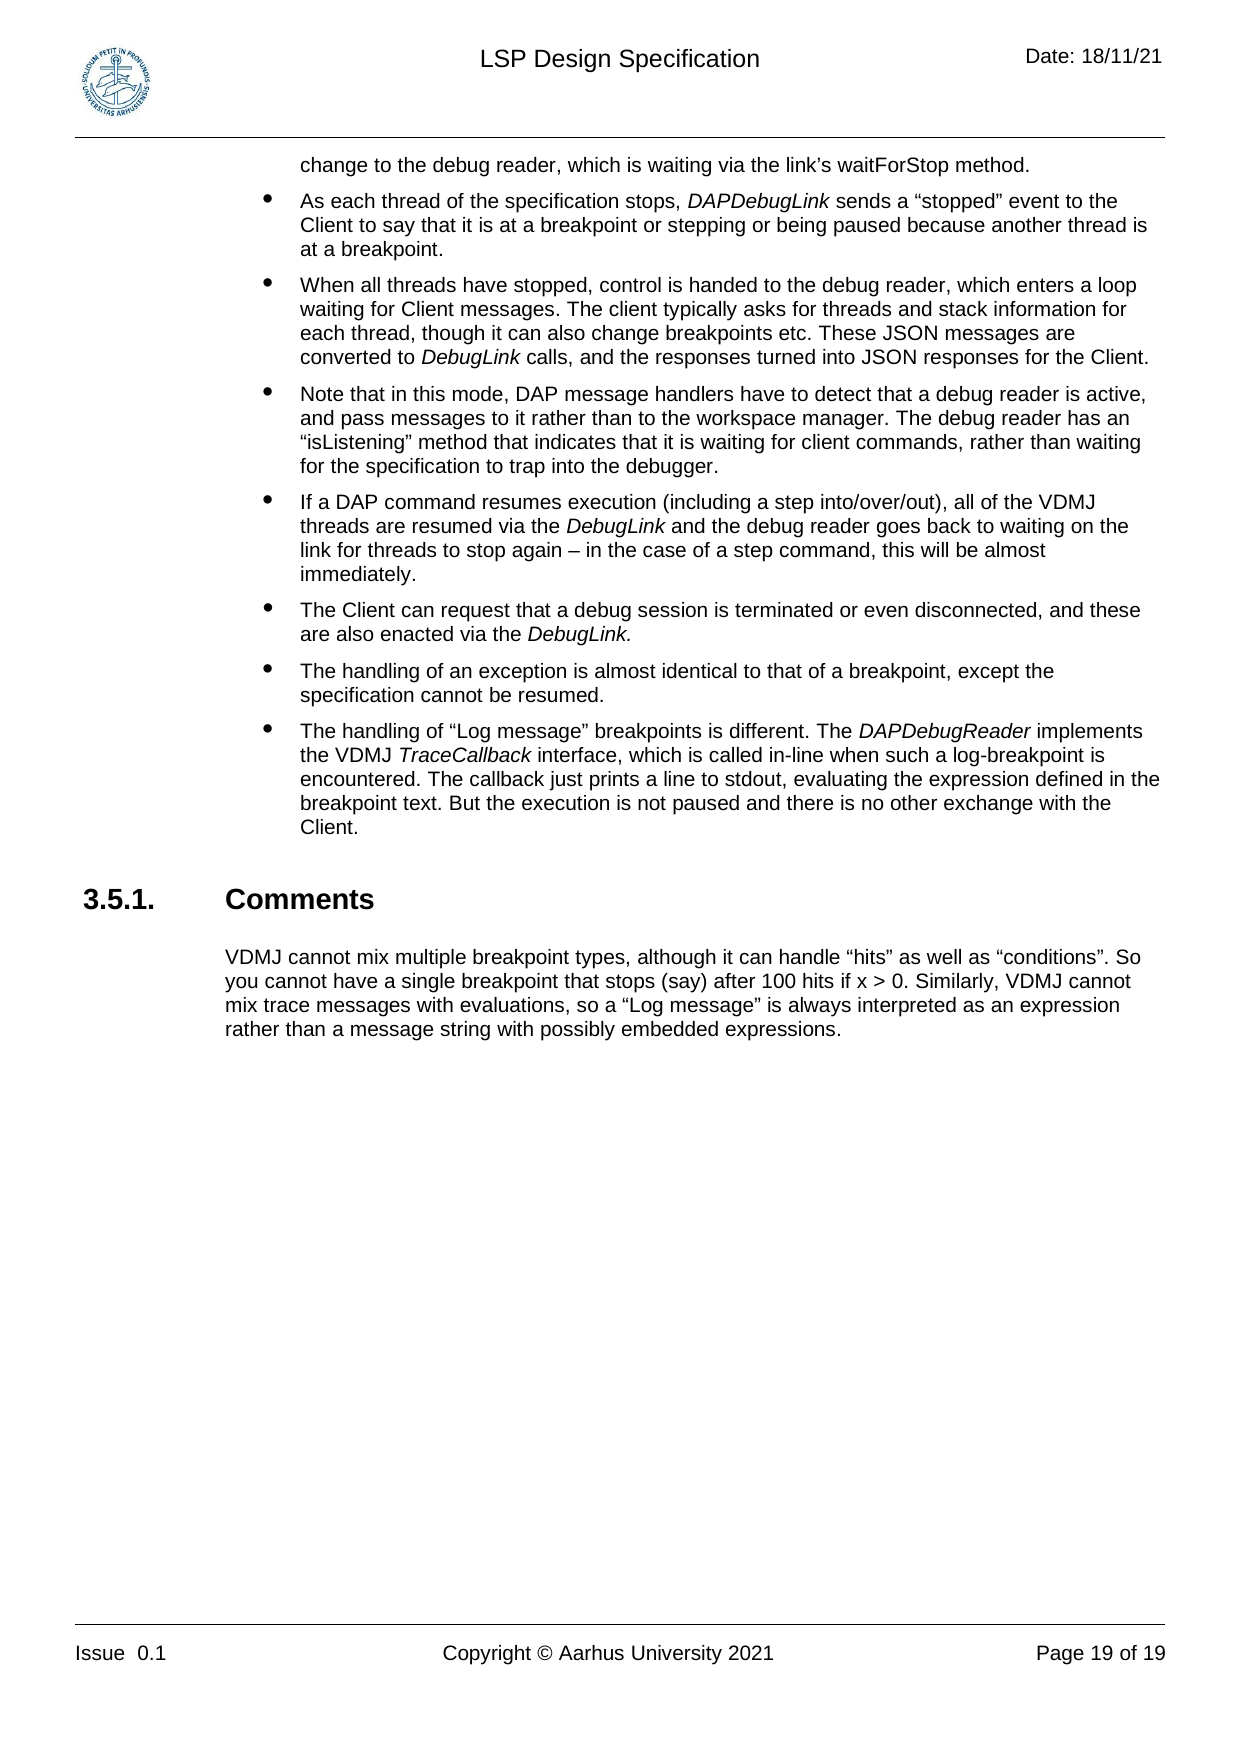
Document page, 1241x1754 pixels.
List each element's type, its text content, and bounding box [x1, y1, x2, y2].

list The handling of an exception is almost identical to that of a breakpoint, except the specification cannot be resumed. [262, 659, 1165, 707]
subtitle Comments [75, 882, 1165, 915]
text VDMJ cannot mix multiple breakpoint types, although it can handle “hits” as well as “conditions”. So you cannot have a single breakpoint that stops (say) after 100 hits if x > 0. Similarly, VDMJ cannot mix trace messages with evaluations, so a “Log message” is always interpreted as an expression rather than a message string with possibly embedded expressions. [225, 945, 1165, 1041]
picture [78, 44, 153, 120]
list Note that in this mode, DAP message handlers have to detect that a debug reader is active, and pass messages to it rather than to the workspace manager. The debug reader has an “isListening” method that indicates that it is waiting for client commands, rather than waiting for the specification to trap into the debugger. [262, 382, 1165, 478]
list The Client can request that a debug session is terminated or even disconnected, and these are also enacted via the DebugLink. [262, 599, 1165, 647]
list The handling of “Log message” breakpoints is different. The DAPDebugReader implements the VDMJ TraceCallback interface, which is called in-line when such a log-breakpoint is encountered. The callback just prints a line to stdout, evaluating the expression defined in the breakpoint text. But the execution is not paused and there is no other exchange with the Client. [262, 719, 1165, 839]
list As each thread of the specification stops, DAPDebugLink sends a “stopped” event to the Client to say that it is at a breakpoint or stepping or being paused because another thread is at a breakpoint. [262, 189, 1165, 261]
list When all threads have stopped, control is handed to the debug reader, which enters a loop waiting for Client messages. The client typically asks for threads and stack information for each thread, though it can also change breakpoints etc. These JSON messages are converted to DebugLink calls, and the responses turned into JSON responses for the Client. [262, 274, 1165, 369]
list If a DAP command resumes execution (including a step into/over/out), all of the VDMJ threads are resumed via the DebugLink and the debug reader goes back to waiting on the link for threads to stop again – in the case of a step command, this will be almost immediately. [262, 490, 1165, 586]
list change to the debug reader, which is waiting via the link’s waitForStop method. [262, 153, 1165, 177]
